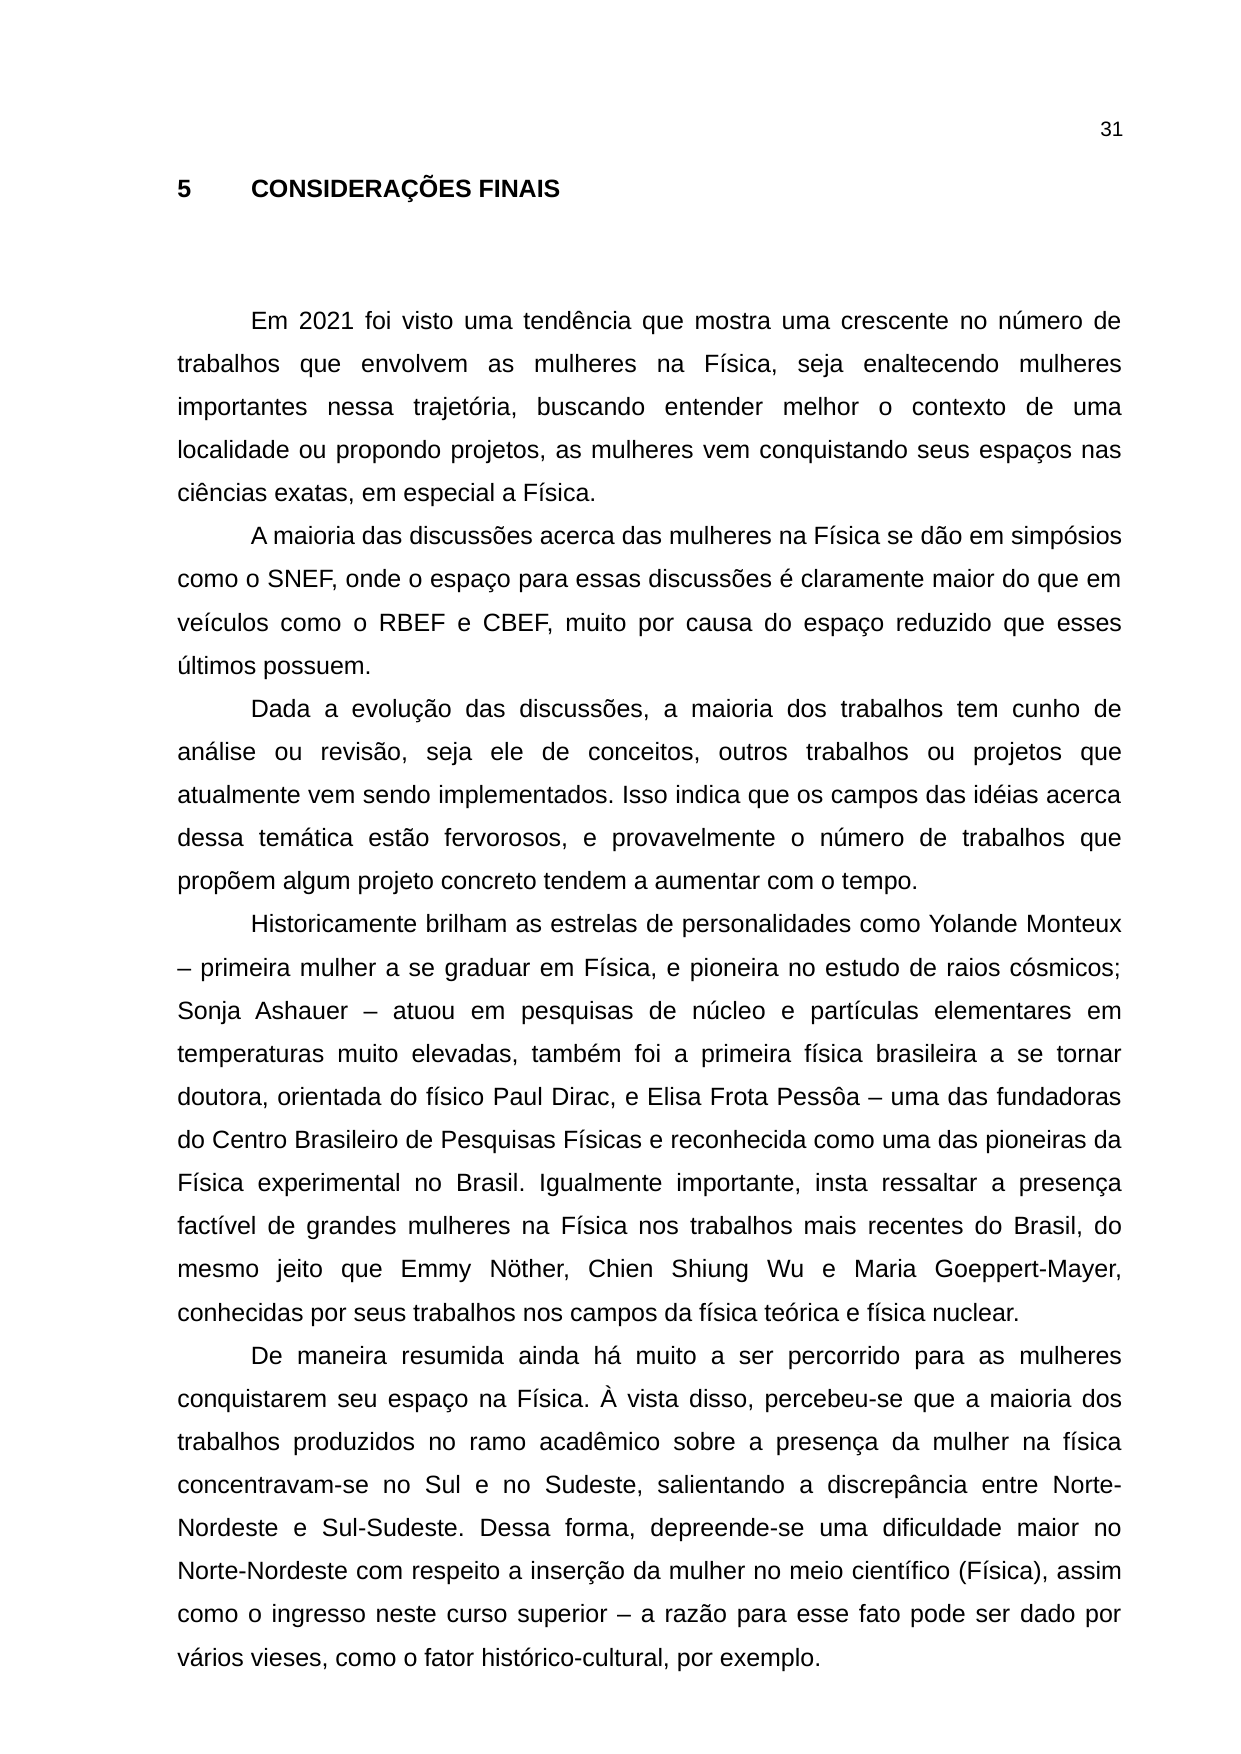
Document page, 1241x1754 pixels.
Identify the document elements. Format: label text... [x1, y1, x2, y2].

text De maneira resumida ainda há muito a ser percorrido para as mulheres conquistarem seu espaço na Física. À vista disso, percebeu-se que a maioria dos trabalhos produzidos no ramo acadêmico sobre a presença da mulher na física concentravam-se no Sul e no Sudeste, salientando a discrepância entre Norte-Nordeste e Sul-Sudeste. Dessa forma, depreende-se uma dificuldade maior no Norte-Nordeste com respeito a inserção da mulher no meio científico (Física), assim como o ingresso neste curso superior – a razão para esse fato pode ser dado por vários vieses, como o fator histórico-cultural, por exemplo. [177, 1341, 1123, 1671]
text Dada a evolução das discussões, a maioria dos trabalhos tem cunho de análise ou revisão, seja ele de conceitos, outros trabalhos ou projetos que atualmente vem sendo implementados. Isso indica que os campos das idéias acerca dessa temática estão fervorosos, e provavelmente o número de trabalhos que propõem algum projeto concreto tendem a aumentar com o tempo. [177, 694, 1123, 895]
text A maioria das discussões acerca das mulheres na Física se dão em simpósios como o SNEF, onde o espaço para essas discussões é claramente maior do que em veículos como o RBEF e CBEF, muito por causa do espaço reduzido que esses últimos possuem. [177, 521, 1123, 679]
subtitle Considerações Finais [177, 174, 1123, 203]
text Em 2021 foi visto uma tendência que mostra uma crescente no número de trabalhos que envolvem as mulheres na Física, seja enaltecendo mulheres importantes nessa trajetória, buscando entender melhor o contexto de uma localidade ou propondo projetos, as mulheres vem conquistando seus espaços nas ciências exatas, em especial a Física. [177, 306, 1123, 507]
text Historicamente brilham as estrelas de personalidades como Yolande Monteux – primeira mulher a se graduar em Física, e pioneira no estudo de raios cósmicos; Sonja Ashauer – atuou em pesquisas de núcleo e partículas elementares em temperaturas muito elevadas, também foi a primeira física brasileira a se tornar doutora, orientada do físico Paul Dirac, e Elisa Frota Pessôa – uma das fundadoras do Centro Brasileiro de Pesquisas Físicas e reconhecida como uma das pioneiras da Física experimental no Brasil. Igualmente importante, insta ressaltar a presença factível de grandes mulheres na Física nos trabalhos mais recentes do Brasil, do mesmo jeito que Emmy Nöther, Chien Shiung Wu e Maria Goeppert-Mayer, conhecidas por seus trabalhos nos campos da física teórica e física nuclear. [177, 909, 1123, 1326]
